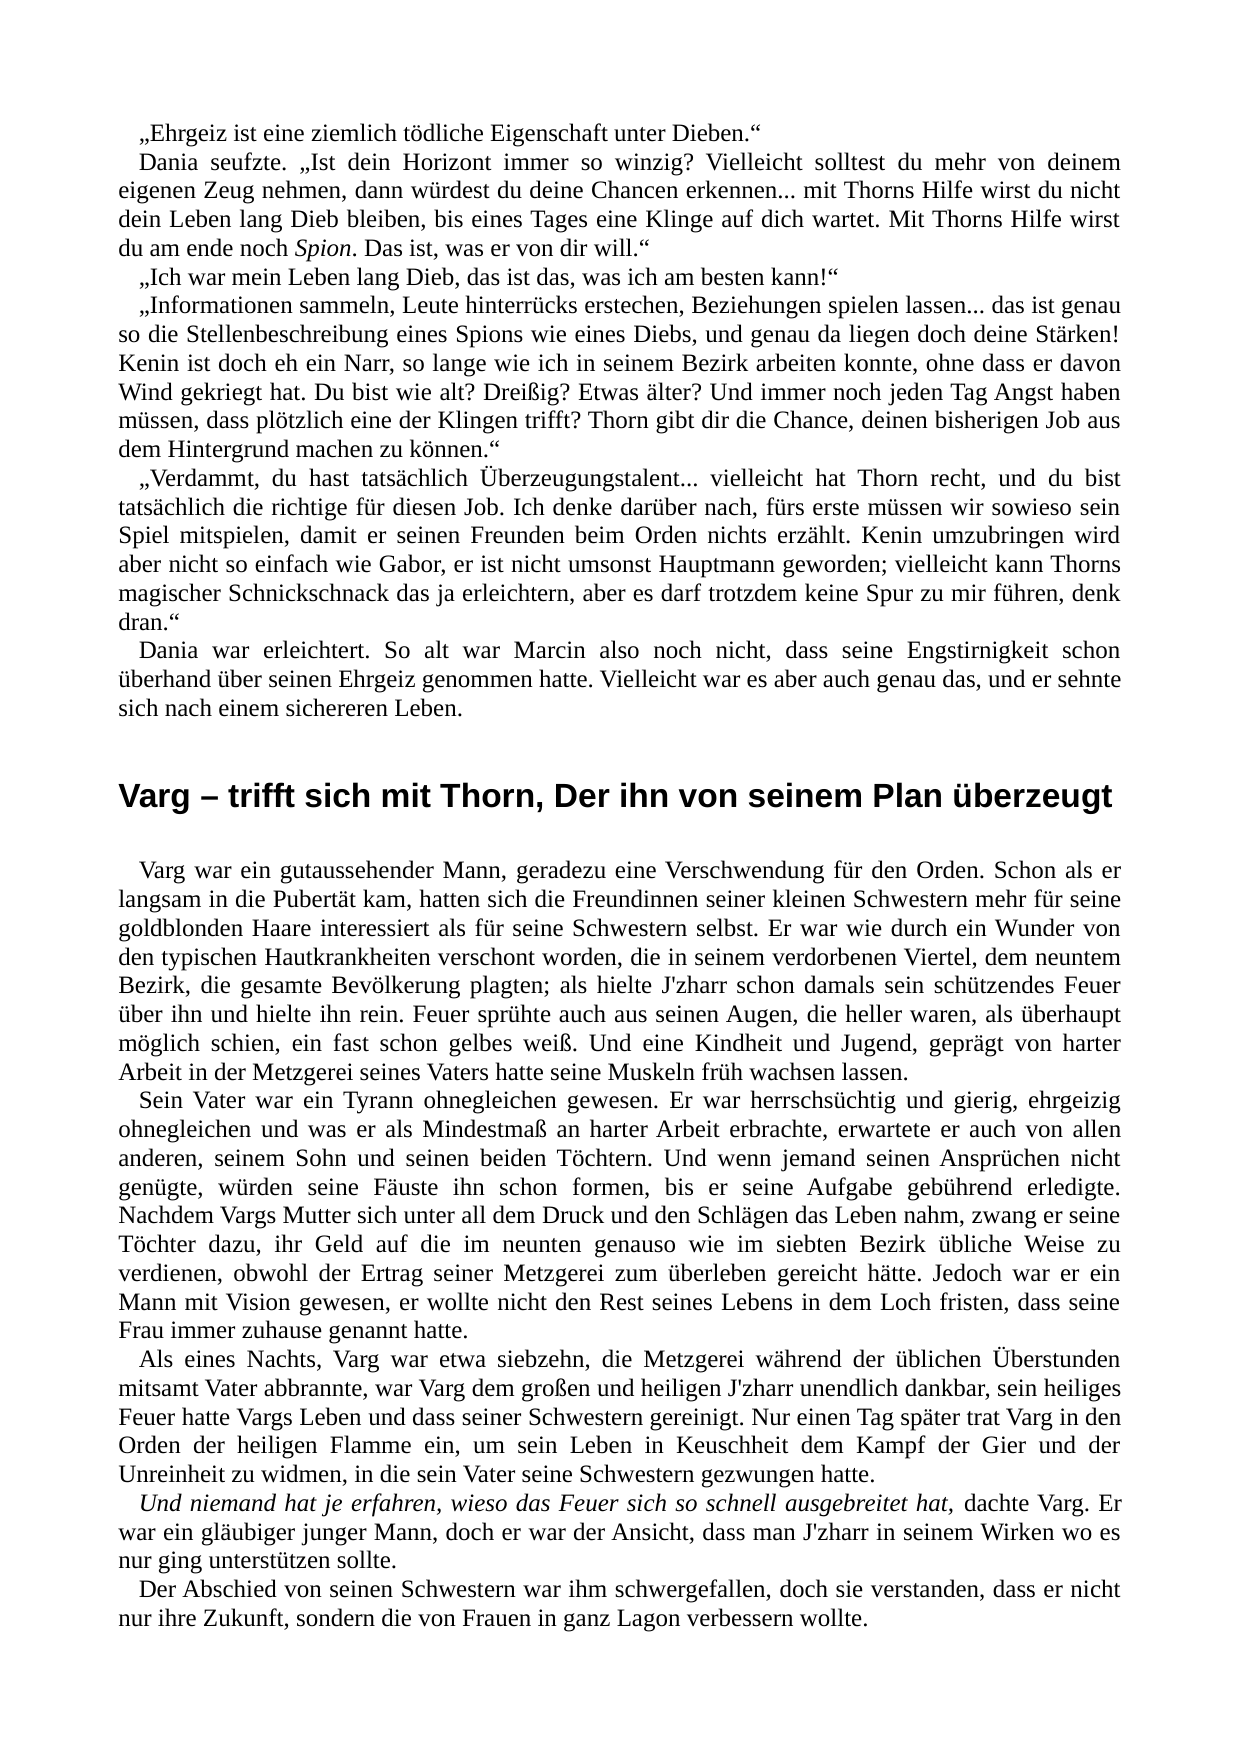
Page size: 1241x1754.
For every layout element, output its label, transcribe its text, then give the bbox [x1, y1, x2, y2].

text „Ehrgeiz ist eine ziemlich tödliche Eigenschaft unter Dieben.“ [118, 118, 1122, 147]
text „Verdammt, du hast tatsächlich Überzeugungstalent... vielleicht hat Thorn recht, und du bist tatsächlich die richtige für diesen Job. Ich denke darüber nach, fürs erste müssen wir sowieso sein Spiel mitspielen, damit er seinen Freunden beim Orden nichts erzählt. Kenin umzubringen wird aber nicht so einfach wie Gabor, er ist nicht umsonst Hauptmann geworden; vielleicht kann Thorns magischer Schnickschnack das ja erleichtern, aber es darf trotzdem keine Spur zu mir führen, denk dran.“ [118, 463, 1122, 636]
subtitle Varg – trifft sich mit Thorn, Der ihn von seinem Plan überzeugt [118, 776, 1122, 814]
text Dania war erleichtert. So alt war Marcin also noch nicht, dass seine Engstirnigkeit schon überhand über seinen Ehrgeiz genommen hatte. Vielleicht war es aber auch genau das, und er sehnte sich nach einem sichereren Leben. [118, 636, 1122, 722]
text Dania seufzte. „Ist dein Horizont immer so winzig? Vielleicht solltest du mehr von deinem eigenen Zeug nehmen, dann würdest du deine Chancen erkennen... mit Thorns Hilfe wirst du nicht dein Leben lang Dieb bleiben, bis eines Tages eine Klinge auf dich wartet. Mit Thorns Hilfe wirst du am ende noch Spion. Das ist, was er von dir will.“ [118, 147, 1122, 262]
text Der Abschied von seinen Schwestern war ihm schwergefallen, doch sie verstanden, dass er nicht nur ihre Zukunft, sondern die von Frauen in ganz Lagon verbessern wollte. [118, 1574, 1122, 1632]
text Sein Vater war ein Tyrann ohnegleichen gewesen. Er war herrschsüchtig und gierig, ehrgeizig ohnegleichen und was er als Mindestmaß an harter Arbeit erbrachte, erwartete er auch von allen anderen, seinem Sohn und seinen beiden Töchtern. Und wenn jemand seinen Ansprüchen nicht genügte, würden seine Fäuste ihn schon formen, bis er seine Aufgabe gebührend erledigte. Nachdem Vargs Mutter sich unter all dem Druck und den Schlägen das Leben nahm, zwang er seine Töchter dazu, ihr Geld auf die im neunten genauso wie im siebten Bezirk übliche Weise zu verdienen, obwohl der Ertrag seiner Metzgerei zum überleben gereicht hätte. Jedoch war er ein Mann mit Vision gewesen, er wollte nicht den Rest seines Lebens in dem Loch fristen, dass seine Frau immer zuhause genannt hatte. [118, 1086, 1122, 1344]
text Und niemand hat je erfahren, wieso das Feuer sich so schnell ausgebreitet hat, dachte Varg. Er war ein gläubiger junger Mann, doch er war der Ansicht, dass man J'zharr in seinem Wirken wo es nur ging unterstützen sollte. [118, 1488, 1122, 1574]
text Als eines Nachts, Varg war etwa siebzehn, die Metzgerei während der üblichen Überstunden mitsamt Vater abbrannte, war Varg dem großen und heiligen J'zharr unendlich dankbar, sein heiliges Feuer hatte Vargs Leben und dass seiner Schwestern gereinigt. Nur einen Tag später trat Varg in den Orden der heiligen Flamme ein, um sein Leben in Keuschheit dem Kampf der Gier und der Unreinheit zu widmen, in die sein Vater seine Schwestern gezwungen hatte. [118, 1344, 1122, 1488]
text Varg war ein gutaussehender Mann, geradezu eine Verschwendung für den Orden. Schon als er langsam in die Pubertät kam, hatten sich die Freundinnen seiner kleinen Schwestern mehr für seine goldblonden Haare interessiert als für seine Schwestern selbst. Er war wie durch ein Wunder von den typischen Hautkrankheiten verschont worden, die in seinem verdorbenen Viertel, dem neuntem Bezirk, die gesamte Bevölkerung plagten; als hielte J'zharr schon damals sein schützendes Feuer über ihn und hielte ihn rein. Feuer sprühte auch aus seinen Augen, die heller waren, als überhaupt möglich schien, ein fast schon gelbes weiß. Und eine Kindheit und Jugend, geprägt von harter Arbeit in der Metzgerei seines Vaters hatte seine Muskeln früh wachsen lassen. [118, 856, 1122, 1086]
text „Informationen sammeln, Leute hinterrücks erstechen, Beziehungen spielen lassen... das ist genau so die Stellenbeschreibung eines Spions wie eines Diebs, und genau da liegen doch deine Stärken! Kenin ist doch eh ein Narr, so lange wie ich in seinem Bezirk arbeiten konnte, ohne dass er davon Wind gekriegt hat. Du bist wie alt? Dreißig? Etwas älter? Und immer noch jeden Tag Angst haben müssen, dass plötzlich eine der Klingen trifft? Thorn gibt dir die Chance, deinen bisherigen Job aus dem Hintergrund machen zu können.“ [118, 291, 1122, 463]
text „Ich war mein Leben lang Dieb, das ist das, was ich am besten kann!“ [118, 262, 1122, 291]
